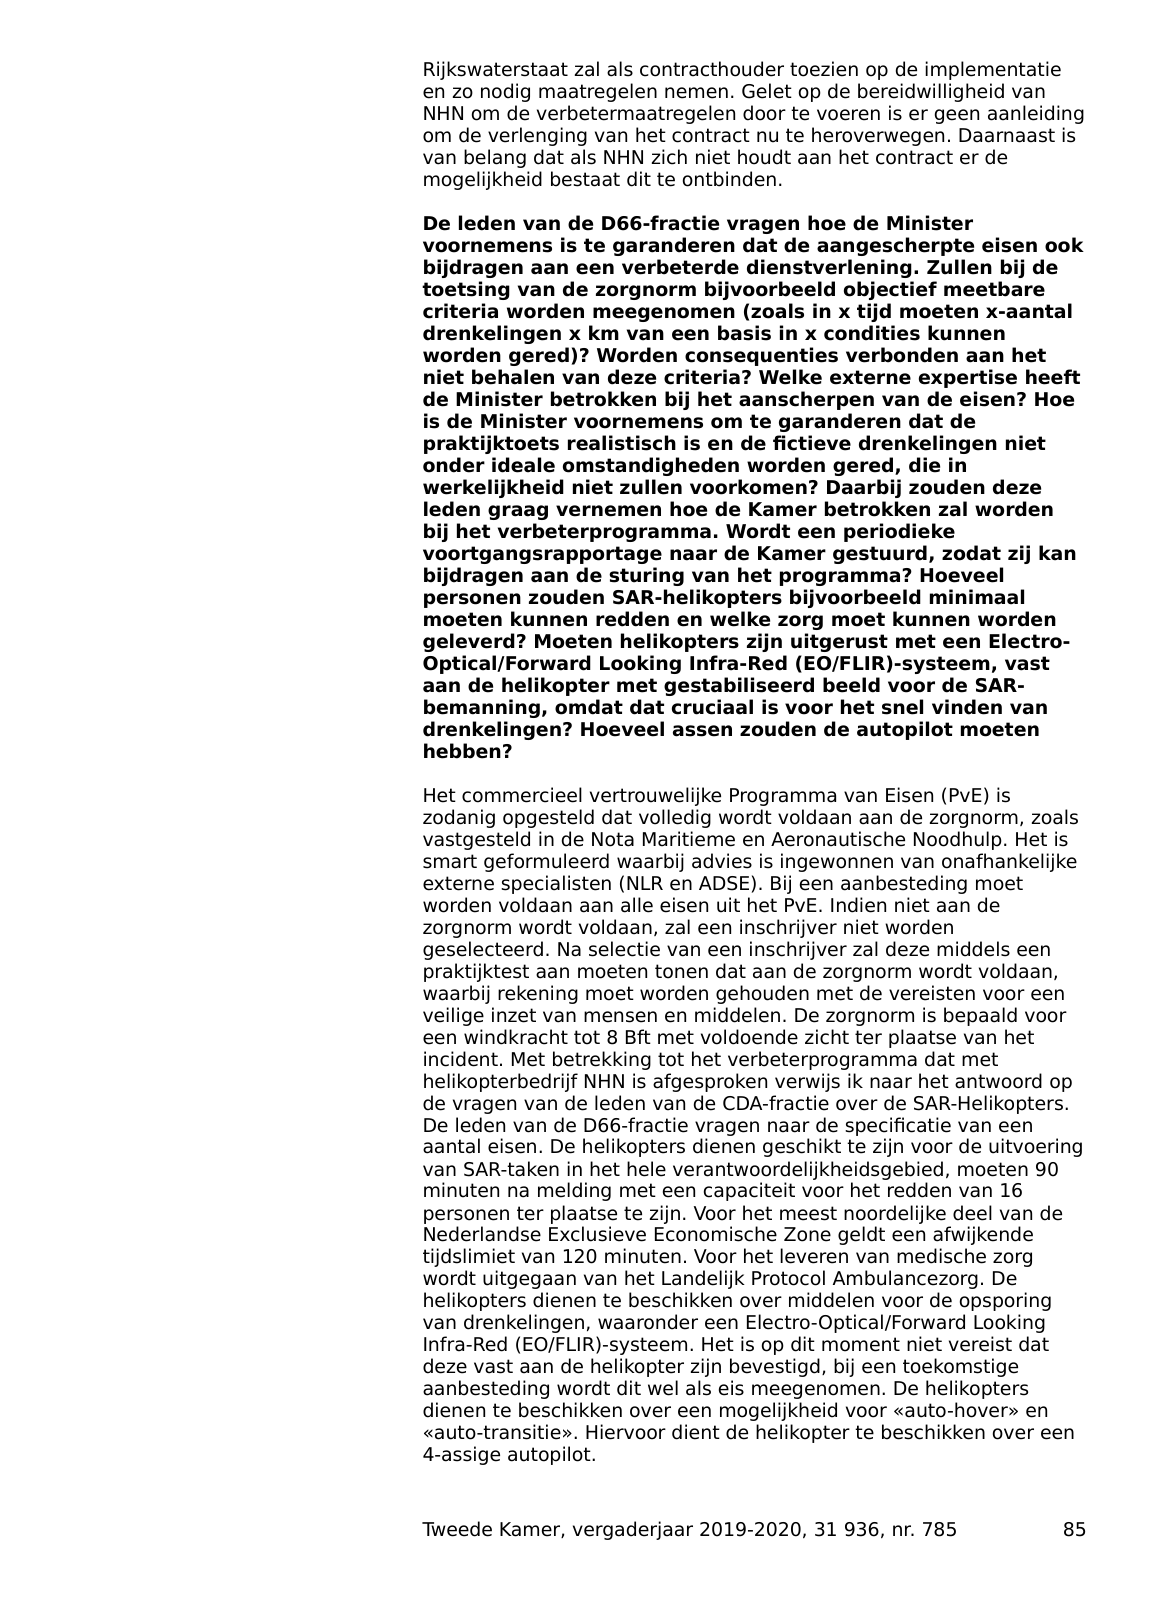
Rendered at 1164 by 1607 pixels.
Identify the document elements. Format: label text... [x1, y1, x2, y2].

text Rijkswaterstaat zal als contracthouder toezien op de implementatie en zo nodig maatregelen nemen. Gelet op de bereidwilligheid van NHN om de verbetermaatregelen door te voeren is er geen aanleiding om de verlenging van het contract nu te heroverwegen. Daarnaast is van belang dat als NHN zich niet houdt aan het contract er de mogelijkheid bestaat dit te ontbinden. [422, 59, 1087, 191]
text Het commercieel vertrouwelijke Programma van Eisen (PvE) is zodanig opgesteld dat volledig wordt voldaan aan de zorgnorm, zoals vastgesteld in de Nota Maritieme en Aeronautische Noodhulp. Het is smart geformuleerd waarbij advies is ingewonnen van onafhankelijke externe specialisten (NLR en ADSE). Bij een aanbesteding moet worden voldaan aan alle eisen uit het PvE. Indien niet aan de zorgnorm wordt voldaan, zal een inschrijver niet worden geselecteerd. Na selectie van een inschrijver zal deze middels een praktijktest aan moeten tonen dat aan de zorgnorm wordt voldaan, waarbij rekening moet worden gehouden met de vereisten voor een veilige inzet van mensen en middelen. De zorgnorm is bepaald voor een windkracht tot 8 Bft met voldoende zicht ter plaatse van het incident. Met betrekking tot het verbeterprogramma dat met helikopterbedrijf NHN is afgesproken verwijs ik naar het antwoord op de vragen van de leden van de CDA-fractie over de SAR-Helikopters. De leden van de D66-fractie vragen naar de specificatie van een aantal eisen. De helikopters dienen geschikt te zijn voor de uitvoering van SAR-taken in het hele verantwoordelijkheidsgebied, moeten 90 minuten na melding met een capaciteit voor het redden van 16 personen ter plaatse te zijn. Voor het meest noordelijke deel van de Nederlandse Exclusieve Economische Zone geldt een afwijkende tijdslimiet van 120 minuten. Voor het leveren van medische zorg wordt uitgegaan van het Landelijk Protocol Ambulancezorg. De helikopters dienen te beschikken over middelen voor de opsporing van drenkelingen, waaronder een Electro-Optical/Forward Looking Infra-Red (EO/FLIR)-systeem. Het is op dit moment niet vereist dat deze vast aan de helikopter zijn bevestigd, bij een toekomstige aanbesteding wordt dit wel als eis meegenomen. De helikopters dienen te beschikken over een mogelijkheid voor «auto-hover» en «auto-transitie». Hiervoor dient de helikopter te beschikken over een 4-assige autopilot. [422, 785, 1087, 1466]
text De leden van de D66-fractie vragen hoe de Minister voornemens is te garanderen dat de aangescherpte eisen ook bijdragen aan een verbeterde dienstverlening. Zullen bij de toetsing van de zorgnorm bijvoorbeeld objectief meetbare criteria worden meegenomen (zoals in x tijd moeten x-aantal drenkelingen x km van een basis in x condities kunnen worden gered)? Worden consequenties verbonden aan het niet behalen van deze criteria? Welke externe expertise heeft de Minister betrokken bij het aanscherpen van de eisen? Hoe is de Minister voornemens om te garanderen dat de praktijktoets realistisch is en de fictieve drenkelingen niet onder ideale omstandigheden worden gered, die in werkelijkheid niet zullen voorkomen? Daarbij zouden deze leden graag vernemen hoe de Kamer betrokken zal worden bij het verbeterprogramma. Wordt een periodieke voortgangsrapportage naar de Kamer gestuurd, zodat zij kan bijdragen aan de sturing van het programma? Hoeveel personen zouden SAR-helikopters bijvoorbeeld minimaal moeten kunnen redden en welke zorg moet kunnen worden geleverd? Moeten helikopters zijn uitgerust met een Electro-Optical/Forward Looking Infra-Red (EO/FLIR)-systeem, vast aan de helikopter met gestabiliseerd beeld voor de SAR-bemanning, omdat dat cruciaal is voor het snel vinden van drenkelingen? Hoeveel assen zouden de autopilot moeten hebben? [422, 213, 1087, 763]
